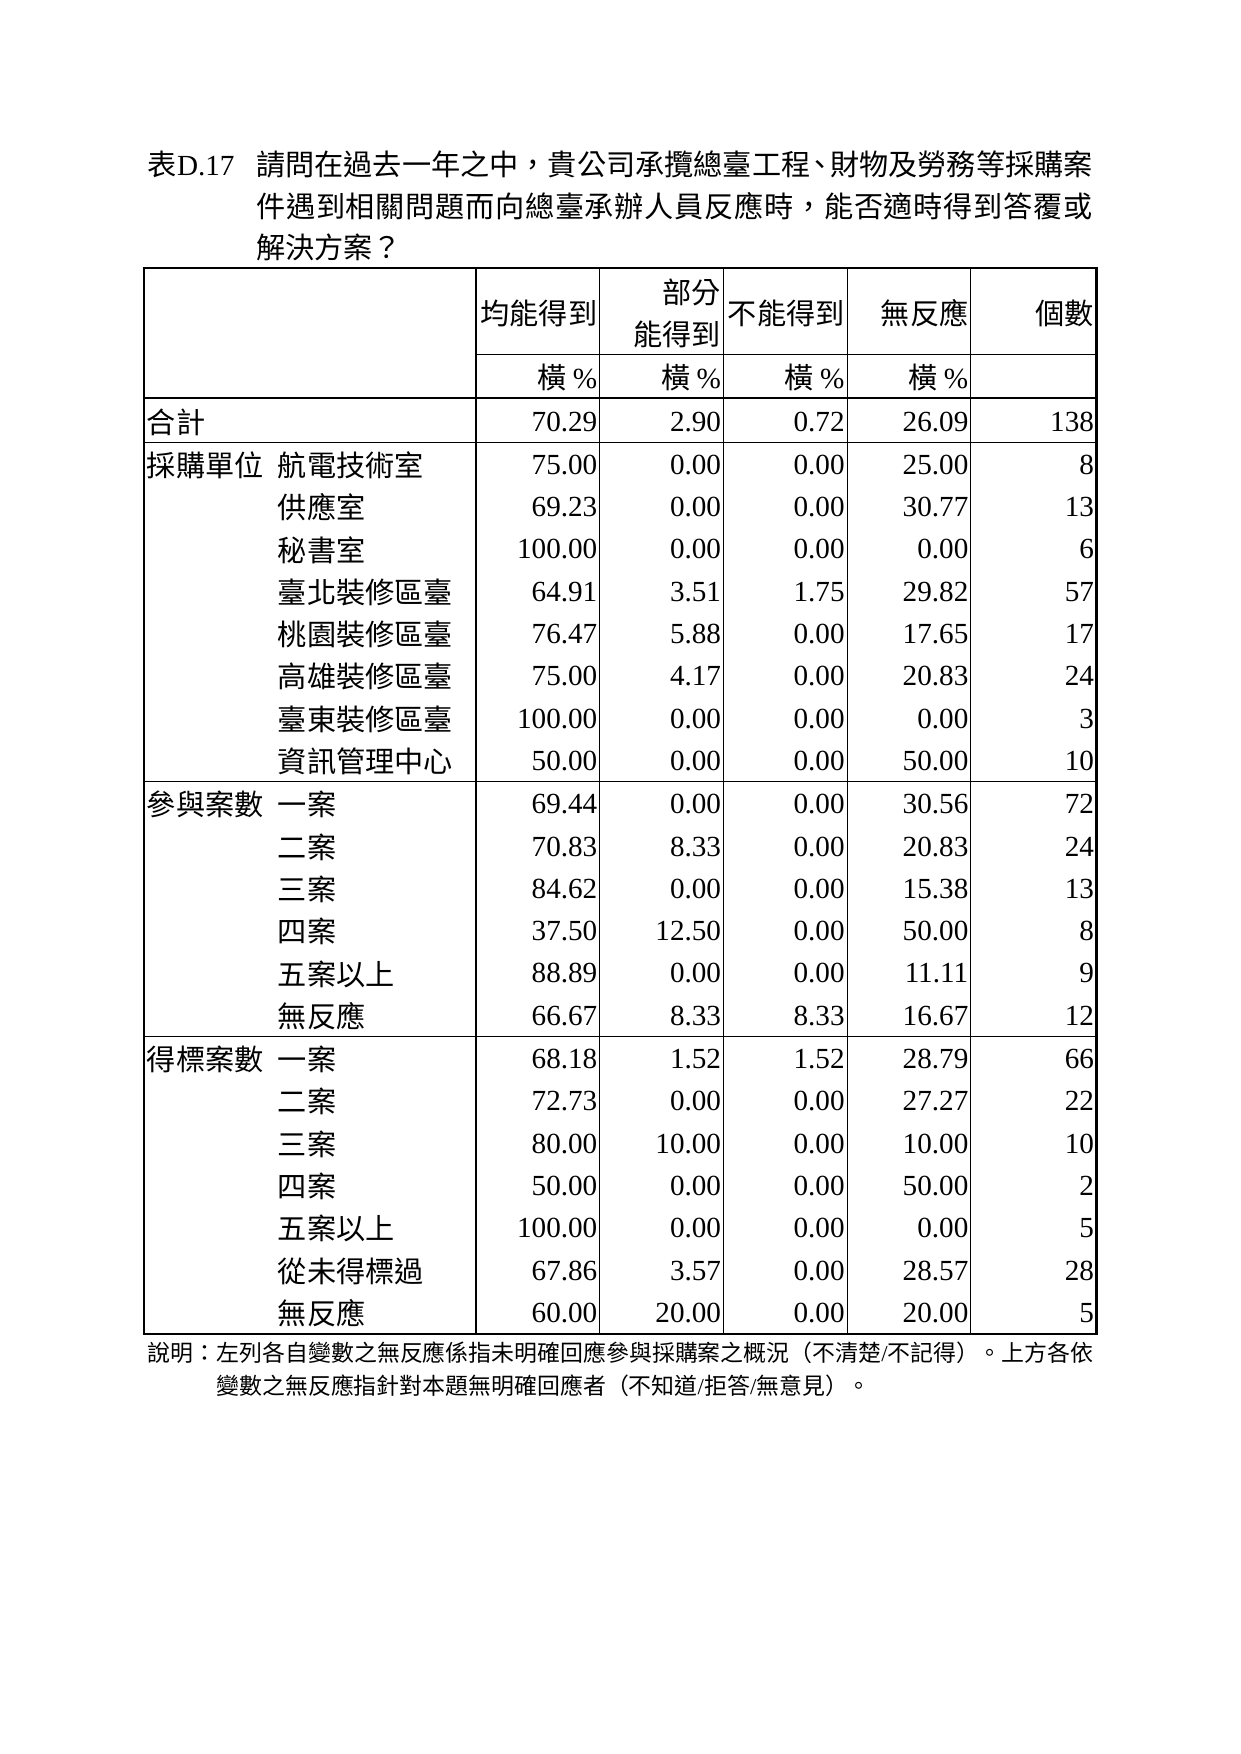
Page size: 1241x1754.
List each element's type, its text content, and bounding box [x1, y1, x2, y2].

table_cell 二案 [275, 1079, 475, 1121]
table_cell 3 [971, 696, 1095, 739]
table_cell 72 [971, 782, 1095, 824]
table_cell 138 [971, 399, 1095, 442]
table_cell 0.00 [724, 443, 847, 485]
table_cell 28.57 [848, 1248, 970, 1291]
table_cell 0.00 [600, 1206, 723, 1248]
table_cell 20.83 [848, 824, 970, 867]
table_cell [145, 1079, 275, 1121]
table_cell 0.00 [600, 867, 723, 909]
table_cell [971, 355, 1095, 397]
table_cell 76.47 [477, 612, 599, 654]
table_cell [145, 1291, 275, 1333]
table_cell 17.65 [848, 612, 970, 654]
table_cell 0.00 [724, 696, 847, 739]
table_cell 0.00 [724, 951, 847, 993]
table_cell 橫 % [848, 355, 970, 397]
table_cell 26.09 [848, 399, 970, 442]
table_cell 70.29 [477, 399, 599, 442]
table_cell 五案以上 [275, 951, 475, 993]
table_header 個數 [971, 269, 1095, 354]
table_cell 三案 [275, 867, 475, 909]
table_cell 0.00 [600, 739, 723, 781]
table_cell 0.00 [848, 696, 970, 739]
table_cell 0.00 [600, 951, 723, 993]
table_cell [145, 354, 275, 397]
table_header 不能得到 [724, 269, 847, 354]
table_cell 84.62 [477, 867, 599, 909]
table_cell 50.00 [848, 1164, 970, 1206]
table_cell [145, 570, 275, 612]
table_cell [145, 1248, 275, 1291]
table_cell 80.00 [477, 1121, 599, 1164]
table_cell 0.00 [724, 1121, 847, 1164]
table_cell 供應室 [275, 485, 475, 527]
table_cell 0.00 [724, 1248, 847, 1291]
table_cell 72.73 [477, 1079, 599, 1121]
table_cell [275, 354, 475, 397]
table_cell 9 [971, 951, 1095, 993]
table_cell [145, 1164, 275, 1206]
table_cell 秘書室 [275, 527, 475, 569]
table_cell 24 [971, 824, 1095, 867]
table_cell 橫 % [600, 355, 723, 397]
table_cell 1.52 [600, 1037, 723, 1079]
table_cell 20.83 [848, 654, 970, 696]
table_cell 67.86 [477, 1248, 599, 1291]
table_cell 0.00 [724, 782, 847, 824]
table_cell [145, 1206, 275, 1248]
table_cell 0.00 [600, 1079, 723, 1121]
table_cell 0.00 [724, 909, 847, 951]
table_cell 13 [971, 485, 1095, 527]
table_cell 8.33 [724, 994, 847, 1036]
table_cell 70.83 [477, 824, 599, 867]
table_header [145, 269, 275, 354]
table_header 部分 能得到 [600, 269, 723, 354]
table_cell 得標案數 [145, 1037, 275, 1079]
table_cell 從未得標過 [275, 1248, 475, 1291]
table_cell 27.27 [848, 1079, 970, 1121]
table_cell 69.23 [477, 485, 599, 527]
table_cell [145, 485, 275, 527]
table_cell 12 [971, 994, 1095, 1036]
table_cell 航電技術室 [275, 443, 475, 485]
table_cell 75.00 [477, 443, 599, 485]
table_cell 0.00 [724, 612, 847, 654]
table_cell 66.67 [477, 994, 599, 1036]
table_cell 0.00 [724, 1206, 847, 1248]
table_cell [145, 654, 275, 696]
table_cell 6 [971, 527, 1095, 569]
table_cell 無反應 [275, 994, 475, 1036]
table_cell 37.50 [477, 909, 599, 951]
table_cell 高雄裝修區臺 [275, 654, 475, 696]
table_cell 4.17 [600, 654, 723, 696]
table_cell 5 [971, 1291, 1095, 1333]
table_cell 8.33 [600, 824, 723, 867]
table_cell 橫 % [724, 355, 847, 397]
table_cell [145, 951, 275, 993]
table_cell [145, 824, 275, 867]
text 說明：左列各自變數之無反應係指未明確回應參與採購案之概況（不清楚/不記得）。上方各依變數之無反應指針對本題無明確回應者（不知道/拒答/無意見）。 [148, 1335, 1092, 1401]
table_cell 22 [971, 1079, 1095, 1121]
table_cell 0.00 [724, 824, 847, 867]
table_cell 0.00 [724, 654, 847, 696]
table_cell 0.00 [600, 443, 723, 485]
table_cell 3.51 [600, 570, 723, 612]
table_cell 57 [971, 570, 1095, 612]
table_cell 28.79 [848, 1037, 970, 1079]
table_cell 20.00 [848, 1291, 970, 1333]
table_cell 17 [971, 612, 1095, 654]
table_cell 0.00 [600, 1164, 723, 1206]
table_cell 50.00 [477, 739, 599, 781]
table_cell 12.50 [600, 909, 723, 951]
table_cell 100.00 [477, 1206, 599, 1248]
table_cell 採購單位 [145, 443, 275, 485]
table_cell 66 [971, 1037, 1095, 1079]
table_cell 一案 [275, 1037, 475, 1079]
table_cell 0.00 [600, 527, 723, 569]
table_cell 15.38 [848, 867, 970, 909]
table_cell 60.00 [477, 1291, 599, 1333]
table_cell 8 [971, 443, 1095, 485]
table_cell 1.52 [724, 1037, 847, 1079]
table_cell 69.44 [477, 782, 599, 824]
table_cell 20.00 [600, 1291, 723, 1333]
table_cell 0.00 [724, 1164, 847, 1206]
table_cell [145, 909, 275, 951]
table_cell [275, 399, 475, 442]
table_cell 3.57 [600, 1248, 723, 1291]
table_cell 資訊管理中心 [275, 739, 475, 781]
table_cell 0.00 [848, 527, 970, 569]
table_cell 68.18 [477, 1037, 599, 1079]
table_cell 0.00 [724, 867, 847, 909]
table_cell 28 [971, 1248, 1095, 1291]
table_cell 5 [971, 1206, 1095, 1248]
table_cell [145, 739, 275, 781]
table_cell 10 [971, 739, 1095, 781]
table_cell 2 [971, 1164, 1095, 1206]
table_cell 8.33 [600, 994, 723, 1036]
table_cell 10 [971, 1121, 1095, 1164]
table_cell 臺北裝修區臺 [275, 570, 475, 612]
table_cell 參與案數 [145, 782, 275, 824]
table_cell 11.11 [848, 951, 970, 993]
table_cell [145, 696, 275, 739]
table_cell [145, 612, 275, 654]
table_header 無反應 [848, 269, 970, 354]
table_cell 50.00 [477, 1164, 599, 1206]
table_cell 100.00 [477, 696, 599, 739]
table_cell 10.00 [600, 1121, 723, 1164]
table_cell 合計 [145, 399, 275, 442]
table_cell 0.72 [724, 399, 847, 442]
table_cell 29.82 [848, 570, 970, 612]
table_cell 13 [971, 867, 1095, 909]
table_cell 10.00 [848, 1121, 970, 1164]
table_cell 臺東裝修區臺 [275, 696, 475, 739]
table_header 均能得到 [477, 269, 599, 354]
table_cell 88.89 [477, 951, 599, 993]
table_cell 無反應 [275, 1291, 475, 1333]
table_cell 四案 [275, 909, 475, 951]
table_cell 50.00 [848, 909, 970, 951]
table_cell 三案 [275, 1121, 475, 1164]
table_cell 8 [971, 909, 1095, 951]
table_cell 30.77 [848, 485, 970, 527]
table_cell 24 [971, 654, 1095, 696]
table_cell 30.56 [848, 782, 970, 824]
table_cell 0.00 [724, 739, 847, 781]
table_cell [145, 994, 275, 1036]
table_cell 四案 [275, 1164, 475, 1206]
table_cell 0.00 [600, 485, 723, 527]
table_cell 100.00 [477, 527, 599, 569]
table_cell [145, 1121, 275, 1164]
table_cell 75.00 [477, 654, 599, 696]
table_cell 25.00 [848, 443, 970, 485]
list 請問在過去一年之中，貴公司承攬總臺工程、財物及勞務等採購案件遇到相關問題而向總臺承辦人員反應時，能否適時得到答覆或解決方案？ [148, 142, 1092, 267]
table_cell 二案 [275, 824, 475, 867]
table_cell 0.00 [600, 696, 723, 739]
table_cell 0.00 [724, 527, 847, 569]
table_cell 0.00 [724, 485, 847, 527]
table_cell [145, 527, 275, 569]
table_cell 0.00 [724, 1291, 847, 1333]
table_cell 桃園裝修區臺 [275, 612, 475, 654]
table_cell 16.67 [848, 994, 970, 1036]
table_cell 五案以上 [275, 1206, 475, 1248]
table_cell [145, 867, 275, 909]
table_cell 橫 % [477, 355, 599, 397]
table_cell 5.88 [600, 612, 723, 654]
table_cell 64.91 [477, 570, 599, 612]
table_cell 一案 [275, 782, 475, 824]
table_cell 0.00 [724, 1079, 847, 1121]
table_cell 0.00 [600, 782, 723, 824]
table_cell 0.00 [848, 1206, 970, 1248]
table_cell 50.00 [848, 739, 970, 781]
table_cell 2.90 [600, 399, 723, 442]
table_header [275, 269, 475, 354]
table_cell 1.75 [724, 570, 847, 612]
